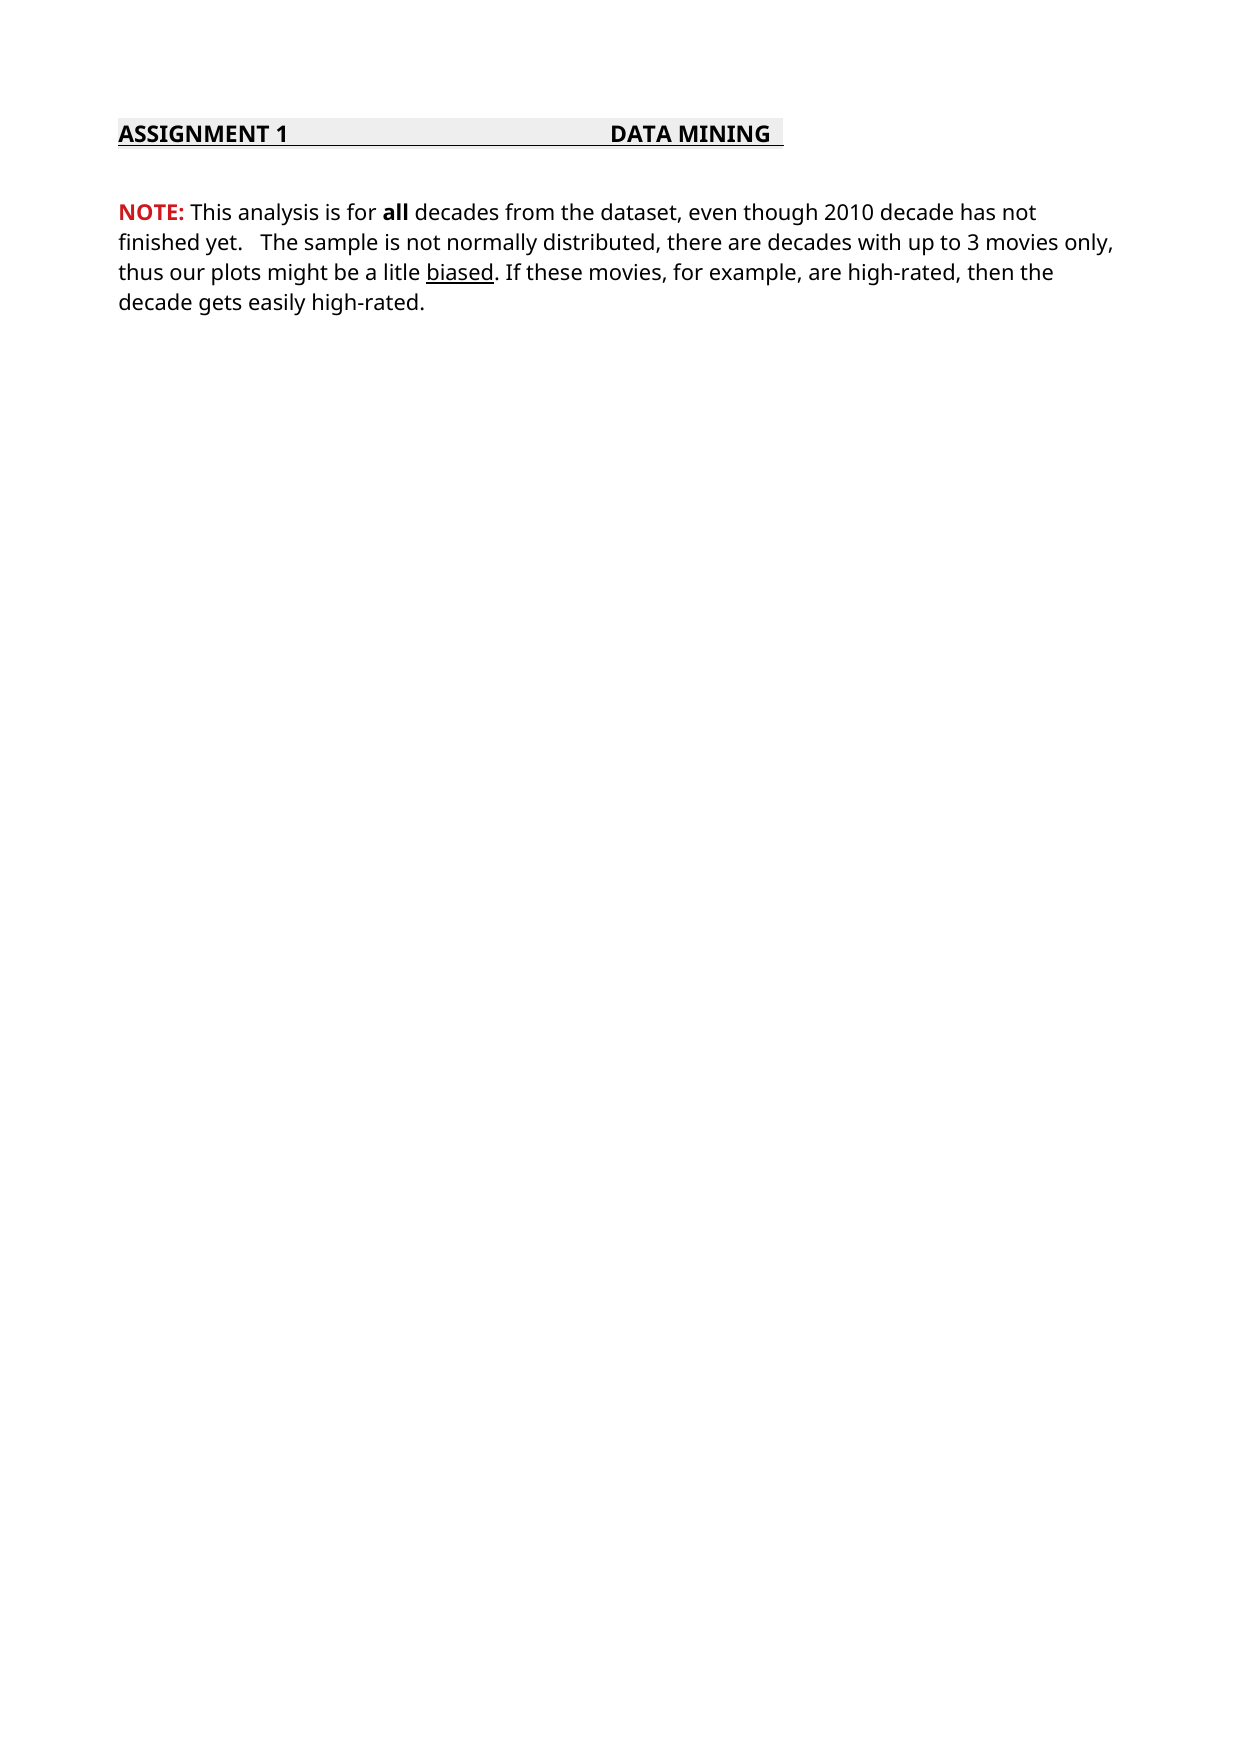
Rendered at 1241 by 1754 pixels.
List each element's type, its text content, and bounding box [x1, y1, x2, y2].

text NOTE: This analysis is for all decades from the dataset, even though 2010 decade has not finished yet. The sample is not normally distributed, there are decades with up to 3 movies only, thus our plots might be a litle biased. If these movies, for example, are high-rated, then the decade gets easily high-rated. [118, 197, 1122, 316]
